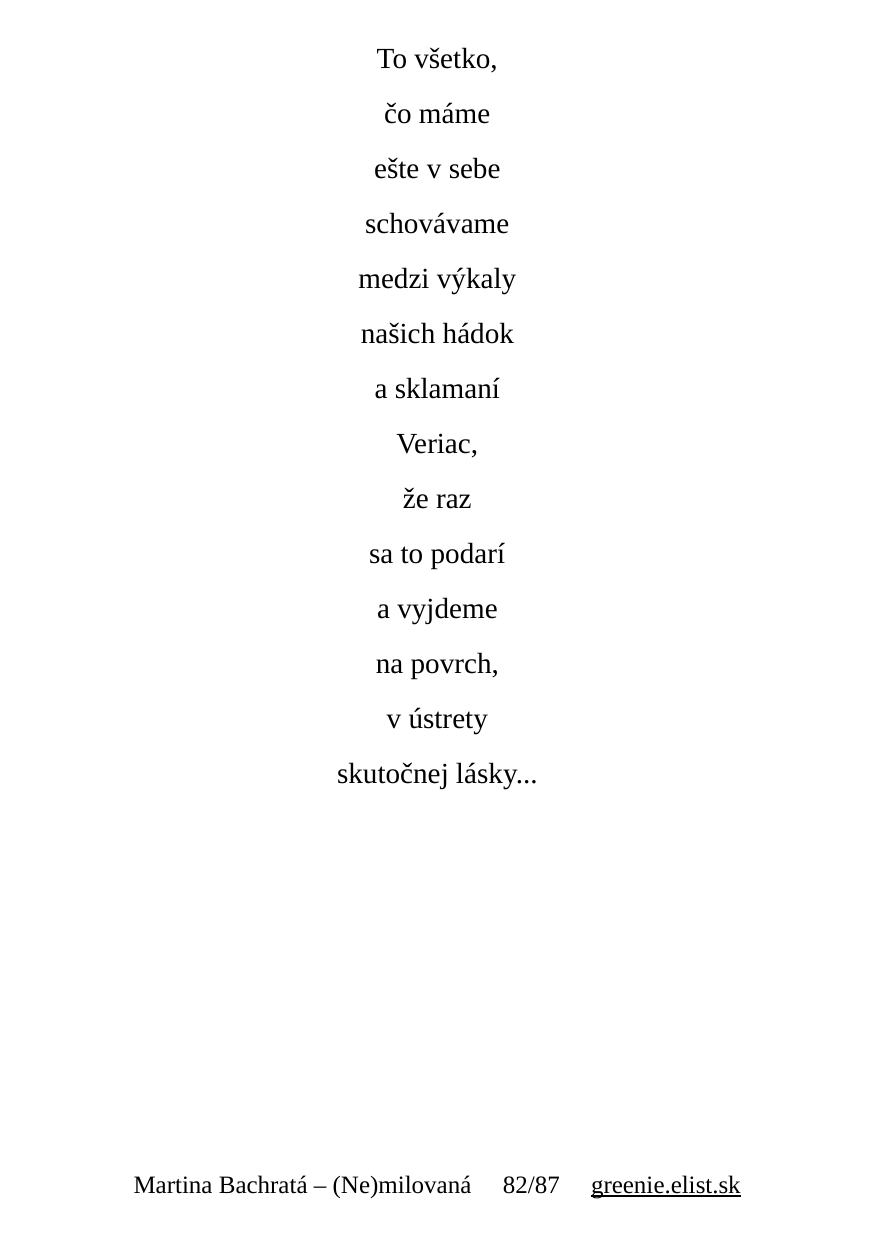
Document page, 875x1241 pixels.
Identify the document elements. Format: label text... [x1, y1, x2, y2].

text a vyjdeme [41, 591, 833, 625]
text schovávame [41, 206, 833, 240]
text Veriac, [41, 426, 833, 460]
text To všetko, [41, 41, 833, 75]
text a sklamaní [41, 371, 833, 405]
text medzi výkaly [41, 261, 833, 295]
text v ústrety [41, 701, 833, 735]
text skutočnej lásky... [41, 756, 833, 790]
text na povrch, [41, 646, 833, 680]
text našich hádok [41, 316, 833, 350]
text čo máme [41, 96, 833, 130]
text sa to podarí [41, 536, 833, 570]
text že raz [41, 481, 833, 515]
text ešte v sebe [41, 151, 833, 185]
